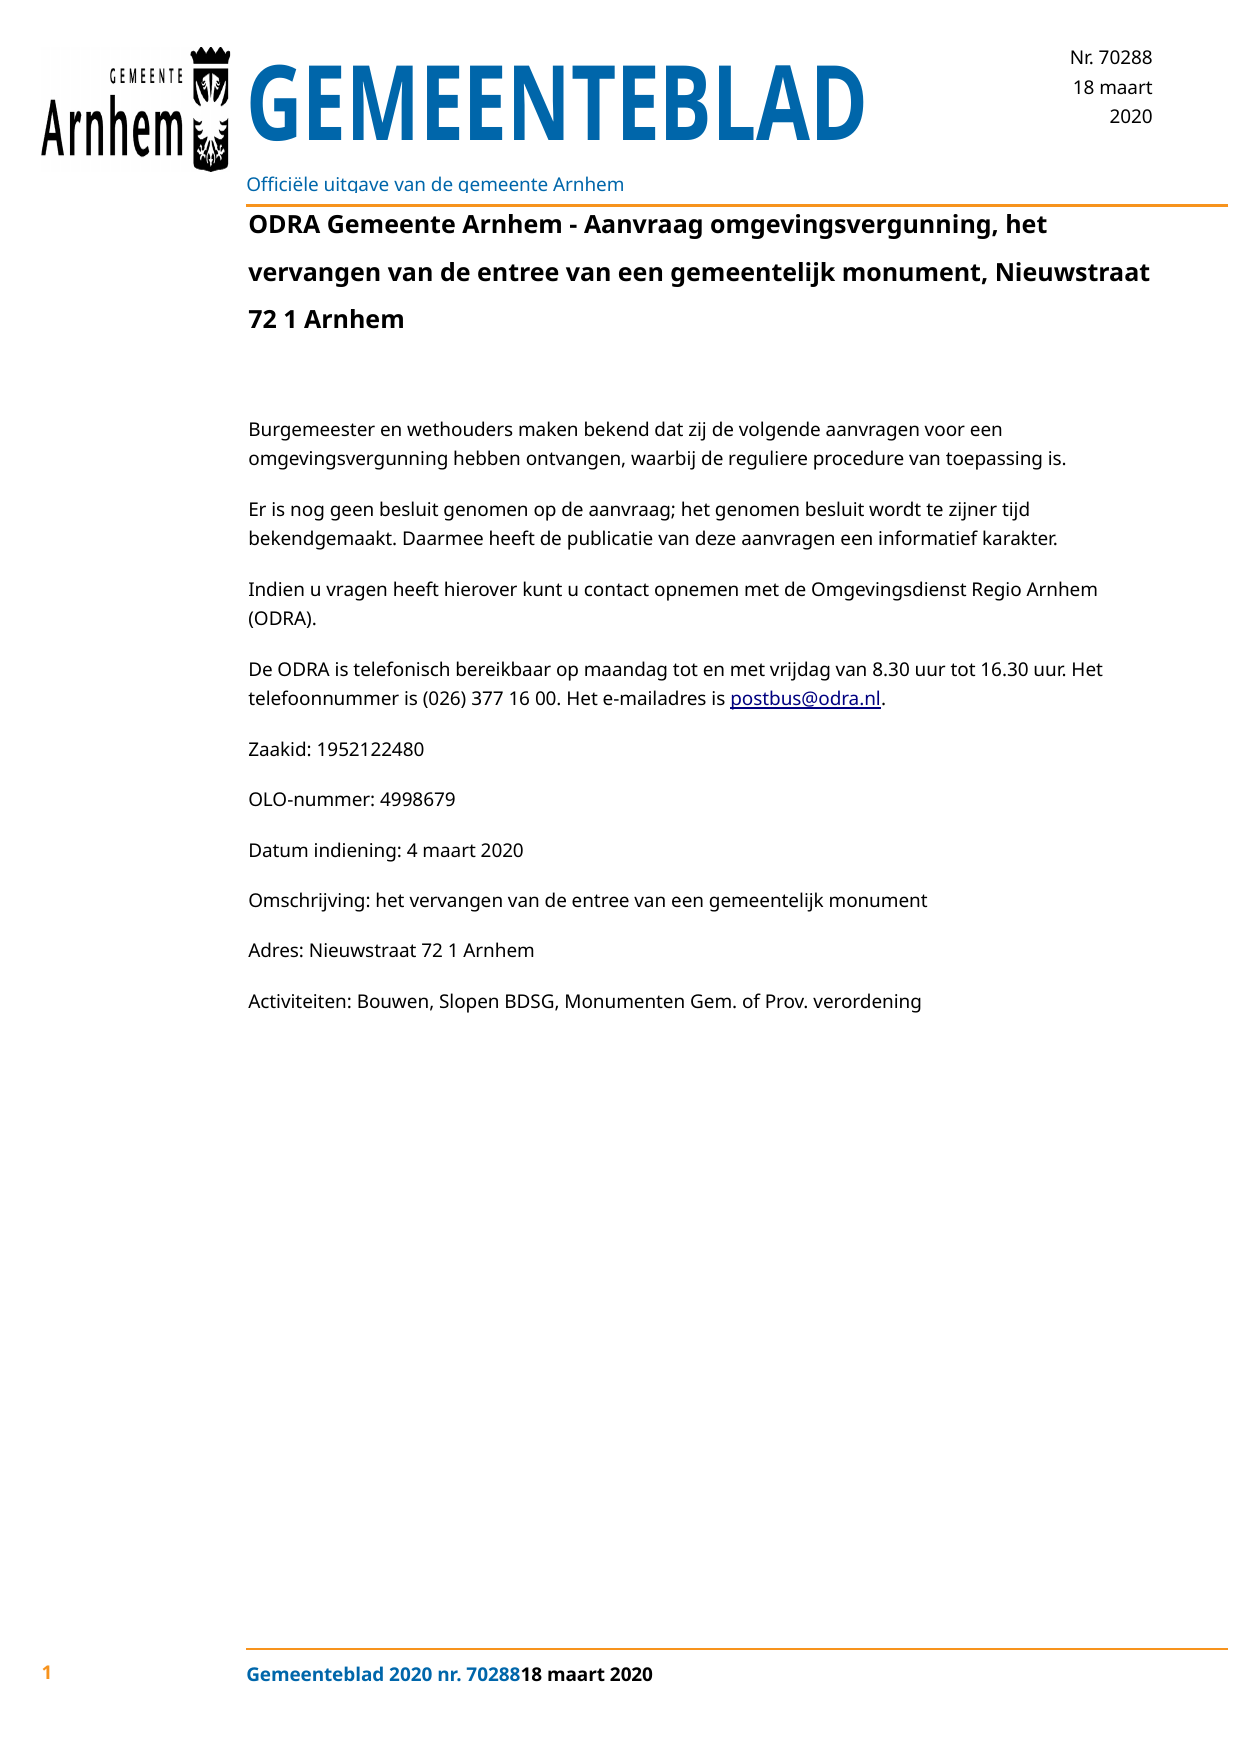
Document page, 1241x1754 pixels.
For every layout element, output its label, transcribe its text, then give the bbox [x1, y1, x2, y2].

text Datum indiening: 4 maart 2020 [248, 837, 1152, 862]
text Activiteiten: Bouwen, Slopen BDSG, Monumenten Gem. of Prov. verordening [248, 988, 1152, 1014]
text ODRA Gemeente Arnhem - Aanvraag omgevingsvergunning, het vervangen van de entree van een gemeentelijk monument, Nieuwstraat 72 1 Arnhem [248, 207, 1152, 336]
text Adres: Nieuwstraat 72 1 Arnhem [248, 938, 1152, 963]
picture [41, 47, 231, 172]
text Er is nog geen besluit genomen op de aanvraag; het genomen besluit wordt te zijner tijd bekendgemaakt. Daarmee heeft de publicatie van deze aanvragen een informatief karakter. [248, 496, 1152, 551]
text Indien u vragen heeft hierover kunt u contact opnemen met de Omgevingsdienst Regio Arnhem (ODRA). [248, 576, 1152, 631]
text OLO-nummer: 4998679 [248, 786, 1152, 812]
text Zaakid: 1952122480 [248, 736, 1152, 762]
text Burgemeester en wethouders maken bekend dat zij de volgende aanvragen voor een omgevingsvergunning hebben ontvangen, waarbij de reguliere procedure van toepassing is. [248, 416, 1152, 471]
text De ODRA is telefonisch bereikbaar op maandag tot en met vrijdag van 8.30 uur tot 16.30 uur. Het telefoonnummer is (026) 377 16 00. Het e-mailadres is postbus@odra.nl. [248, 656, 1152, 711]
text Omschrijving: het vervangen van de entree van een gemeentelijk monument [248, 887, 1152, 913]
